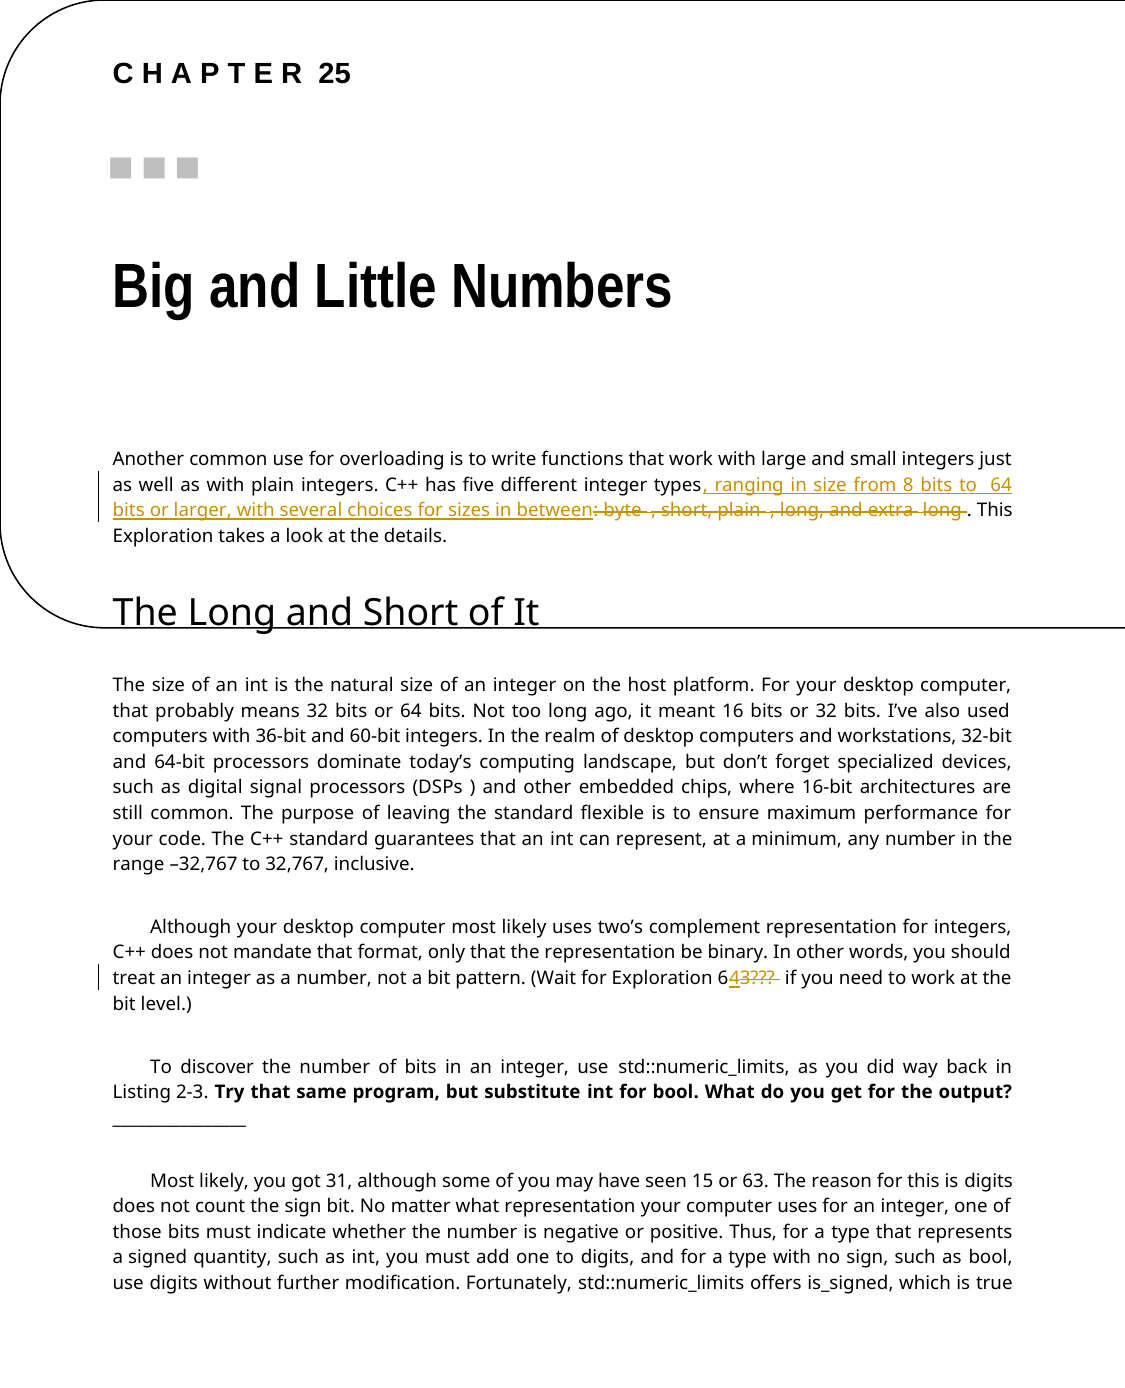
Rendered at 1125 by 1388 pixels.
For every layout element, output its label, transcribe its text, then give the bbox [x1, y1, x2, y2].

text To discover the number of bits in an integer, use std::numeric_limits, as you did way back in Listing 2-3. Try that same program, but substitute int for bool. What do you get for the output? ________________ [112, 1053, 1012, 1129]
title Big and Little Numbers [112, 249, 1012, 321]
text Most likely, you got 31, although some of you may have seen 15 or 63. The reason for this is digits does not count the sign bit. No matter what representation your computer uses for an integer, one of those bits must indicate whether the number is negative or positive. Thus, for a type that represents a signed quantity, such as int, you must add one to digits, and for a type with no sign, such as bool, use digits without further modification. Fortunately, std::numeric_limits offers is_signed, which is true [112, 1167, 1012, 1294]
text The size of an int is the natural size of an integer on the host platform. For your desktop computer, that probably means 32 bits or 64 bits. Not too long ago, it meant 16 bits or 32 bits. I’ve also used computers with 36-bit and 60-bit integers. In the realm of desktop computers and workstations, 32-bit and 64-bit processors dominate today’s computing landscape, but don’t forget specialized devices, such as digital signal processors (DSPs ) and other embedded chips, where 16-bit architectures are still common. The purpose of leaving the standard flexible is to ensure maximum performance for your code. The C++ standard guarantees that an int can represent, at a minimum, any number in the range –32,767 to 32,767, inclusive. [112, 672, 1012, 876]
subtitle The Long and Short of It [112, 585, 1012, 627]
subtitle [112, 629, 1012, 636]
text Another common use for overloading is to write functions that work with large and small integers just as well as with plain integers. C++ has five different integer types, ranging in size from 8 bits to 64 bits or larger, with several choices for sizes in between. This Exploration takes a look at the details. [112, 446, 1012, 548]
text Although your desktop computer most likely uses two’s complement representation for integers, C++ does not mandate that format, only that the representation be binary. In other words, you should treat an integer as a number, not a bit pattern. (Wait for Exploration 64 if you need to work at the bit level.) [112, 913, 1012, 1015]
